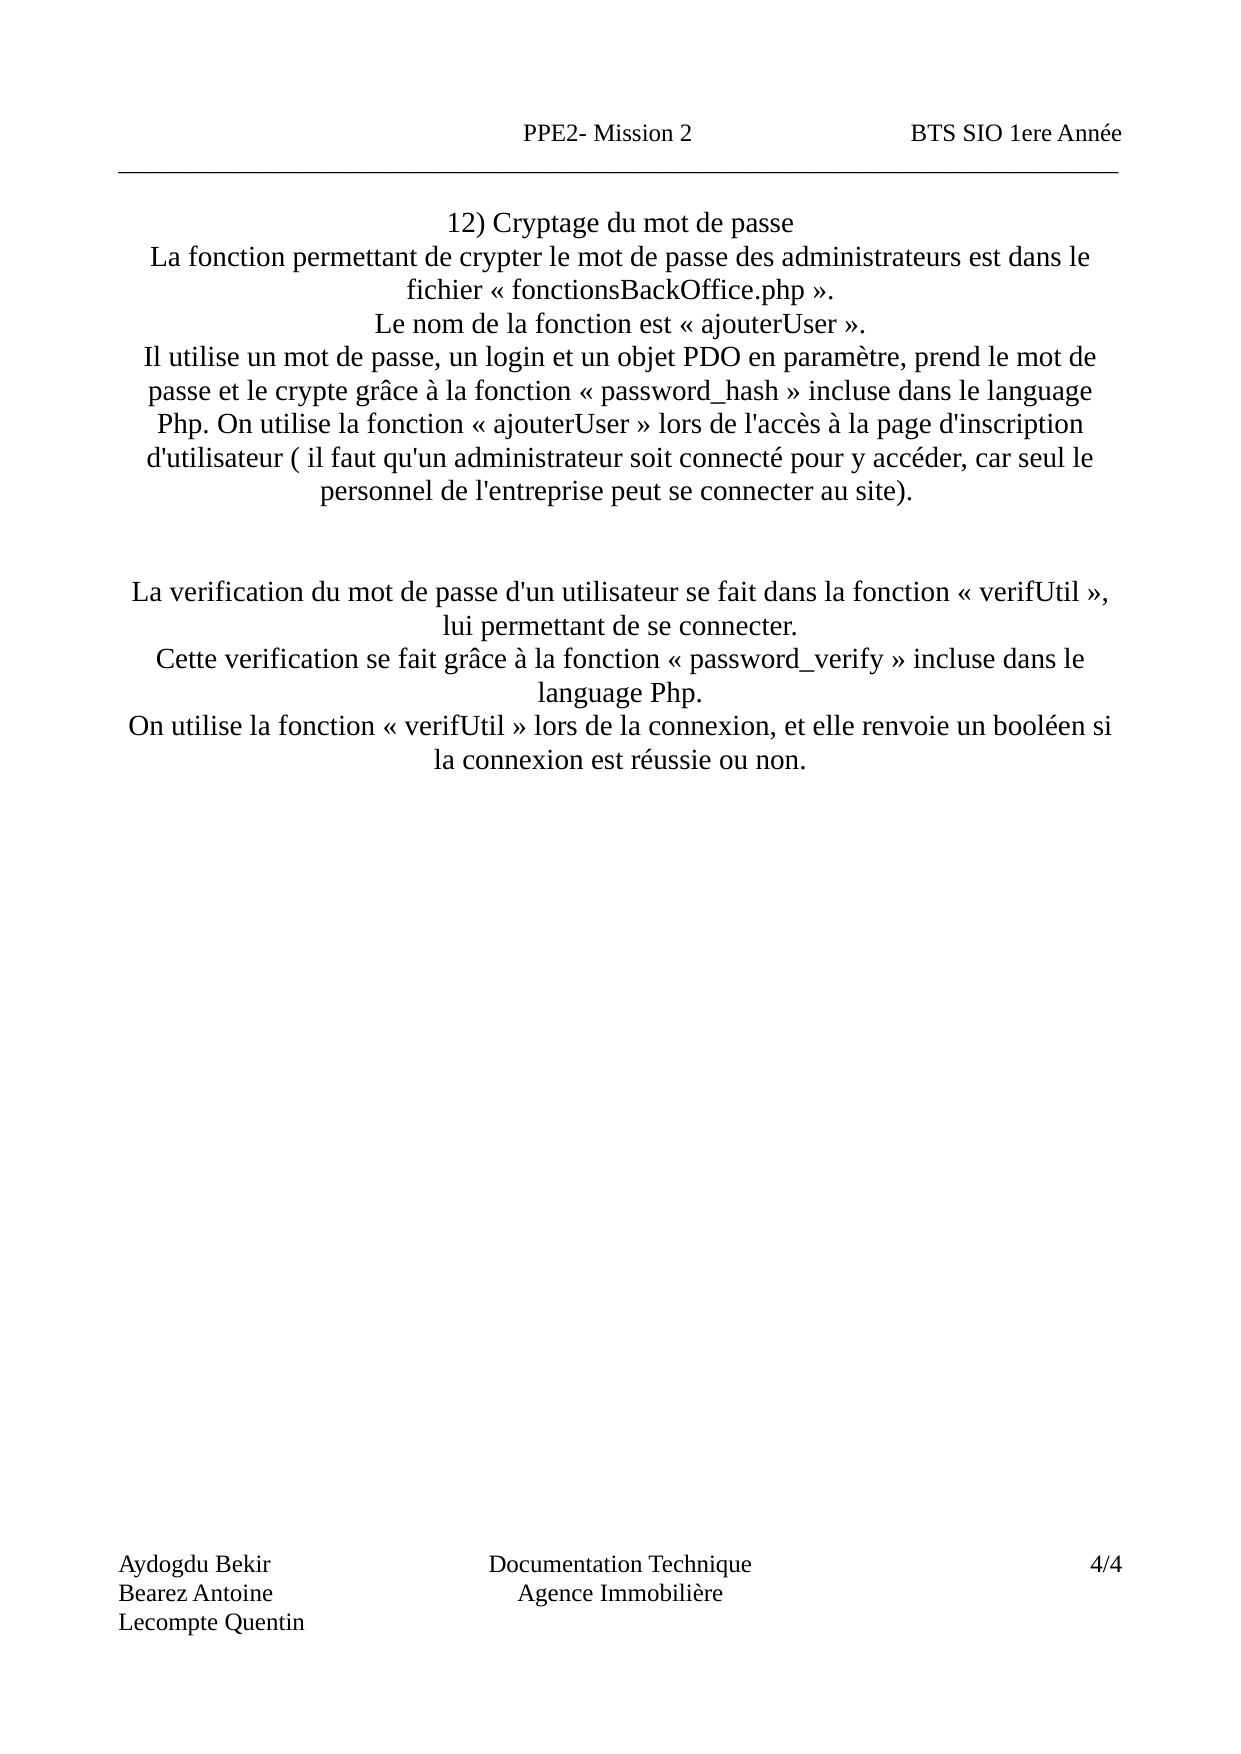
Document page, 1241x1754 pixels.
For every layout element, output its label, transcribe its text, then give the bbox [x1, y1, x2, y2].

text 12) Cryptage du mot de passe [118, 205, 1122, 239]
text La verification du mot de passe d'un utilisateur se fait dans la fonction « verifUtil », lui permettant de se connecter. [118, 574, 1122, 641]
text Le nom de la fonction est « ajouterUser ». [118, 306, 1122, 339]
text Il utilise un mot de passe, un login et un objet PDO en paramètre, prend le mot de passe et le crypte grâce à la fonction « password_hash » incluse dans le language Php. On utilise la fonction « ajouterUser » lors de l'accès à la page d'inscription d'utilisateur ( il faut qu'un administrateur soit connecté pour y accéder, car seul le personnel de l'entreprise peut se connecter au site). [118, 339, 1122, 507]
text On utilise la fonction « verifUtil » lors de la connexion, et elle renvoie un booléen si la connexion est réussie ou non. [118, 708, 1122, 775]
text La fonction permettant de crypter le mot de passe des administrateurs est dans le fichier « fonctionsBackOffice.php ». [118, 239, 1122, 306]
text Cette verification se fait grâce à la fonction « password_verify » incluse dans le language Php. [118, 641, 1122, 708]
